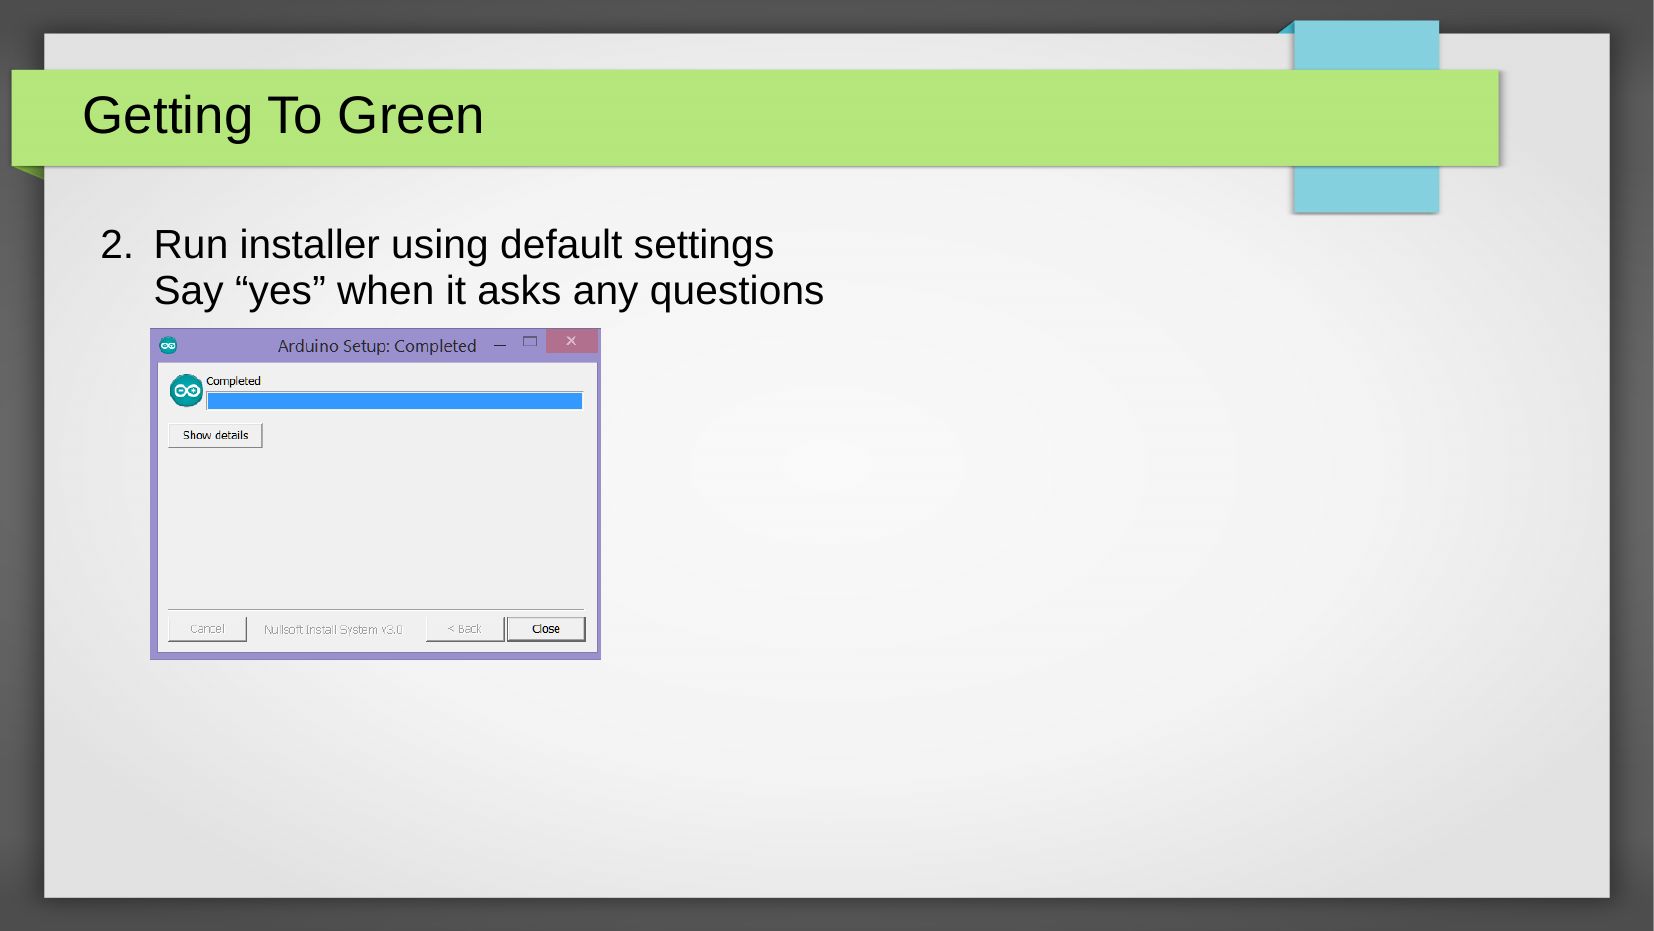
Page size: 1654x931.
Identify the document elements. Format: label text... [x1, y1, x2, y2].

title Getting To Green [82, 70, 1264, 160]
picture [0, 0, 1654, 931]
list Run installer using default settings Say “yes” when it asks any questions [82, 221, 1571, 761]
